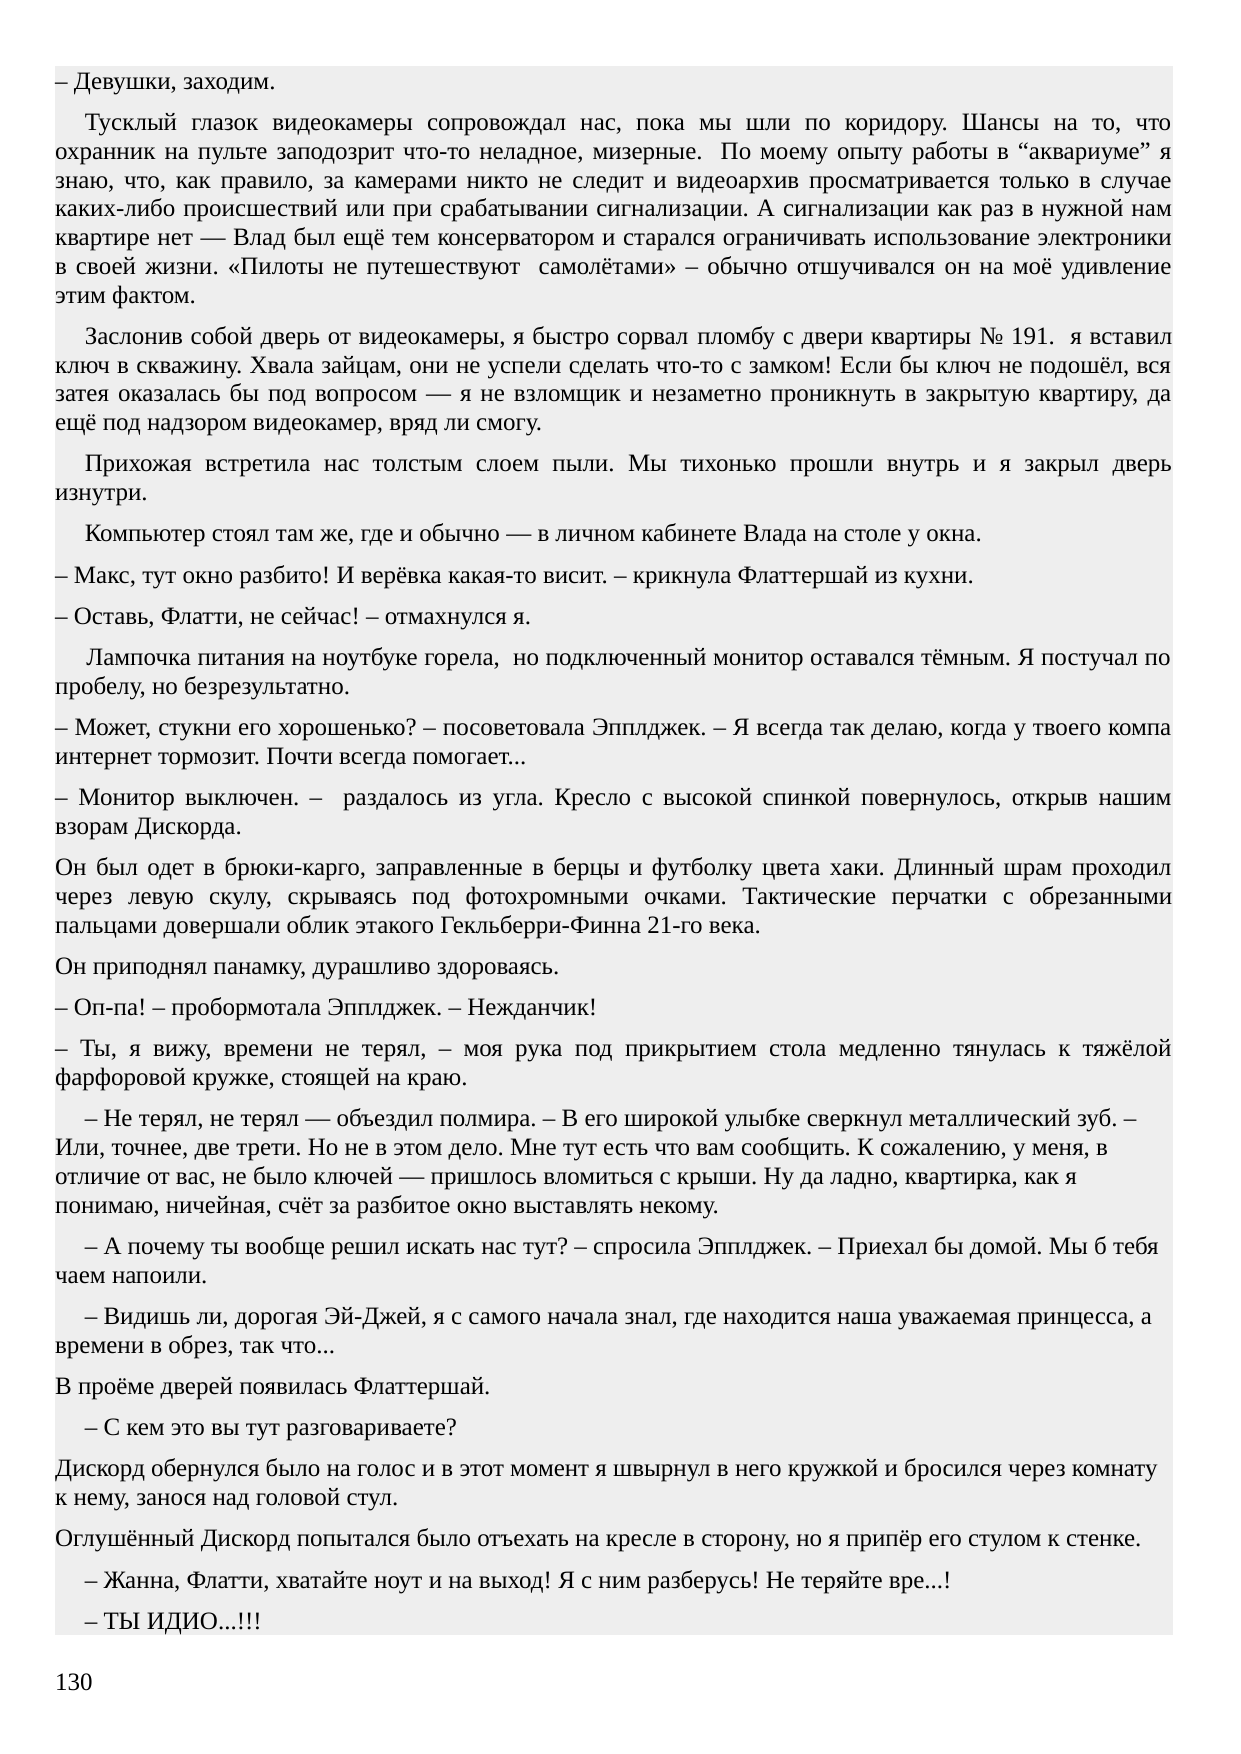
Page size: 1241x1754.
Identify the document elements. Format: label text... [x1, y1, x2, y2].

text – ТЫ ИДИО...!!! [55, 1606, 1173, 1635]
text Лампочка питания на ноутбуке горела, но подключенный монитор оставался тёмным. Я постучал по пробелу, но безрезультатно. [55, 642, 1173, 700]
text Он приподнял панамку, дурашливо здороваясь. [55, 951, 1173, 980]
text – С кем это вы тут разговариваете? [55, 1412, 1173, 1441]
text – Оп-па! – пробормотала Эпплджек. – Нежданчик! [55, 992, 1173, 1021]
text Компьютер стоял там же, где и обычно — в личном кабинете Влада на столе у окна. [55, 518, 1173, 547]
text В проёме дверей появилась Флаттершай. [55, 1371, 1173, 1400]
text Он был одет в брюки-карго, заправленные в берцы и футболку цвета хаки. Длинный шрам проходил через левую скулу, скрываясь под фотохромными очками. Тактические перчатки с обрезанными пальцами довершали облик этакого Гекльберри-Финна 21-го века. [55, 852, 1173, 938]
text Прихожая встретила нас толстым слоем пыли. Мы тихонько прошли внутрь и я закрыл дверь изнутри. [55, 448, 1173, 506]
text – Монитор выключен. – раздалось из угла. Кресло с высокой спинкой повернулось, открыв нашим взорам Дискорда. [55, 782, 1173, 840]
list Дискорд обернулся было на голос и в этот момент я швырнул в него кружкой и бросился через комнату к нему, занося над головой стул. [55, 1453, 1173, 1511]
text – Может, стукни его хорошенько? – посоветовала Эпплджек. – Я всегда так делаю, когда у твоего компа интернет тормозит. Почти всегда помогает... [55, 712, 1173, 770]
text Оглушённый Дискорд попытался было отъехать на кресле в сторону, но я припёр его стулом к стенке. [55, 1523, 1173, 1552]
text Тусклый глазок видеокамеры сопровождал нас, пока мы шли по коридору. Шансы на то, что охранник на пульте заподозрит что-то неладное, мизерные. По моему опыту работы в “аквариуме” я знаю, что, как правило, за камерами никто не следит и видеоархив просматривается только в случае каких-либо происшествий или при срабатывании сигнализации. А сигнализации как раз в нужной нам квартире нет — Влад был ещё тем консерватором и старался ограничивать использование электроники в своей жизни. «Пилоты не путешествуют самолётами» – обычно отшучивался он на моё удивление этим фактом. [55, 107, 1173, 308]
text – Ты, я вижу, времени не терял, – моя рука под прикрытием стола медленно тянулась к тяжёлой фарфоровой кружке, стоящей на краю. [55, 1033, 1173, 1091]
text – Макс, тут окно разбито! И верёвка какая-то висит. – крикнула Флаттершай из кухни. [55, 560, 1173, 588]
text – А почему ты вообще решил искать нас тут? – спросила Эпплджек. – Приехал бы домой. Мы б тебя чаем напоили. [55, 1231, 1173, 1288]
text – Жанна, Флатти, хватайте ноут и на выход! Я с ним разберусь! Не теряйте вре...! [55, 1565, 1173, 1593]
text – Видишь ли, дорогая Эй-Джей, я с самого начала знал, где находится наша уважаемая принцесса, а времени в обрез, так что... [55, 1301, 1173, 1358]
text – Девушки, заходим. [55, 66, 1173, 95]
text – Не терял, не терял — объездил полмира. – В его широкой улыбке сверкнул металлический зуб. – Или, точнее, две трети. Но не в этом дело. Мне тут есть что вам сообщить. К сожалению, у меня, в отличие от вас, не было ключей — пришлось вломиться с крыши. Ну да ладно, квартирка, как я понимаю, ничейная, счёт за разбитое окно выставлять некому. [55, 1103, 1173, 1218]
text – Оставь, Флатти, не сейчас! – отмахнулся я. [55, 601, 1173, 630]
text Заслонив собой дверь от видеокамеры, я быстро сорвал пломбу с двери квартиры № 191. я вставил ключ в скважину. Хвала зайцам, они не успели сделать что-то с замком! Если бы ключ не подошёл, вся затея оказалась бы под вопросом — я не взломщик и незаметно проникнуть в закрытую квартиру, да ещё под надзором видеокамер, вряд ли смогу. [55, 321, 1173, 436]
